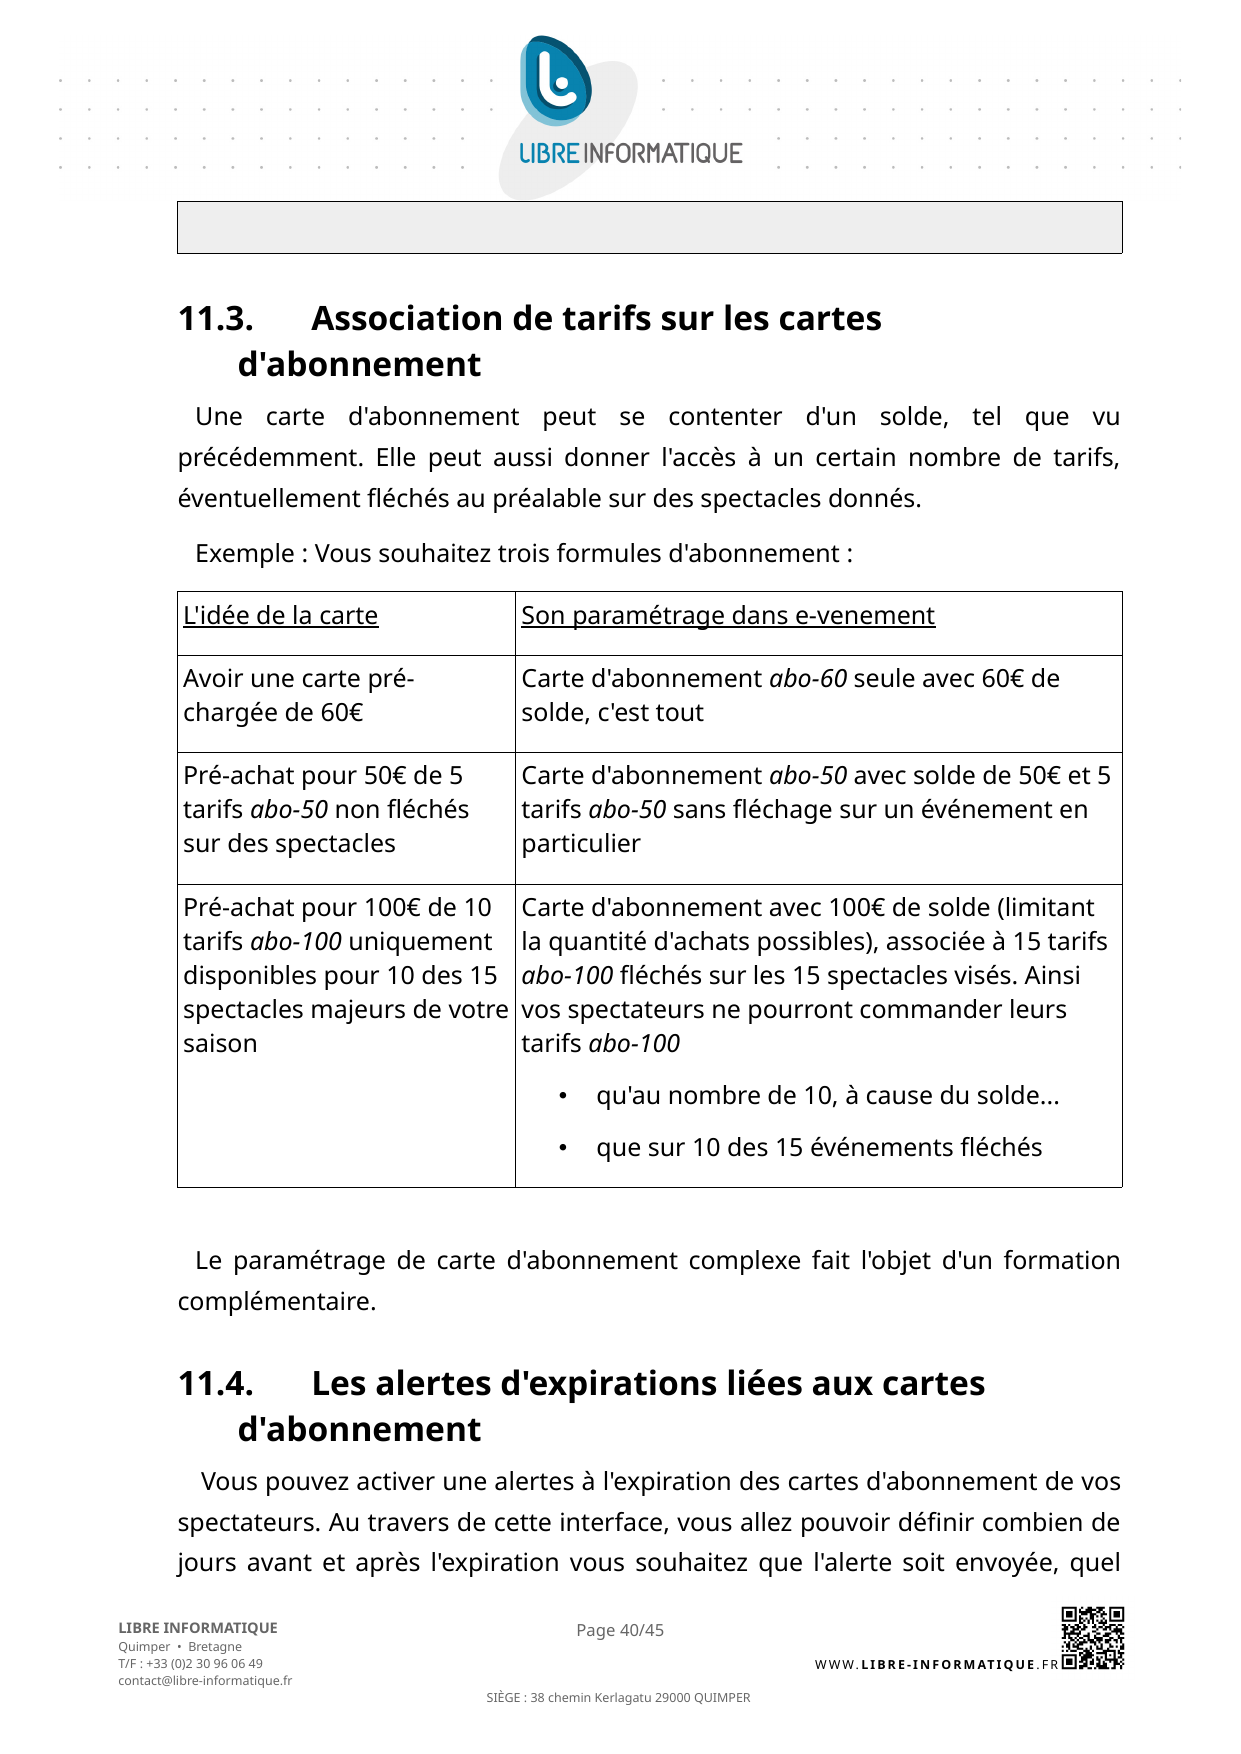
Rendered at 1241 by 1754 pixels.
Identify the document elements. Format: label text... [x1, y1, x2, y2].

subtitle Les alertes d'expirations liées aux cartes d'abonnement [177, 1359, 1122, 1451]
picture [1051, 1596, 1135, 1680]
subtitle Association de tarifs sur les cartes d'abonnement [177, 295, 1122, 386]
table_cell Carte d'abonnement avec 100€ de solde (limitant la quantité d'achats possibles), associée à 15 tarifs abo-100 fléchés sur les 15 spectacles visés. Ainsi vos spectateurs ne pourront commander leurs tarifs abo-100 qu'au nombre de 10, à cause du solde... que sur 10 des 15 événements fléchés [516, 885, 1122, 1187]
table_cell Avoir une carte pré-chargée de 60€ [178, 656, 515, 752]
table_cell Carte d'abonnement abo-60 seule avec 60€ de solde, c'est tout [516, 656, 1122, 752]
table_cell Pré-achat pour 100€ de 10 tarifs abo-100 uniquement disponibles pour 10 des 15 spectacles majeurs de votre saison [178, 885, 515, 1187]
text Vous pouvez activer une alertes à l'expiration des cartes d'abonnement de vos spectateurs. Au travers de cette interface, vous allez pouvoir définir combien de jours avant et après l'expiration vous souhaitez que l'alerte soit envoyée, quel [177, 1463, 1122, 1579]
table_cell Pré-achat pour 50€ de 5 tarifs abo-50 non fléchés sur des spectacles [178, 753, 515, 884]
text Exemple : Vous souhaitez trois formules d'abonnement : [177, 536, 1122, 570]
table_header L'idée de la carte [178, 592, 515, 655]
picture [557, 78, 567, 88]
table_header Son paramétrage dans e-venement [516, 592, 1122, 655]
text Le paramétrage de carte d'abonnement complexe fait l'objet d'un formation complémentaire. [177, 1242, 1122, 1317]
table_cell Carte d'abonnement abo-50 avec solde de 50€ et 5 tarifs abo-50 sans fléchage sur un événement en particulier [516, 753, 1122, 884]
picture [540, 52, 576, 106]
text Une carte d'abonnement peut se contenter d'un solde, tel que vu précédemment. Elle peut aussi donner l'accès à un certain nombre de tarifs, éventuellement fléchés au préalable sur des spectacles donnés. [177, 399, 1122, 515]
picture [59, 35, 1182, 201]
